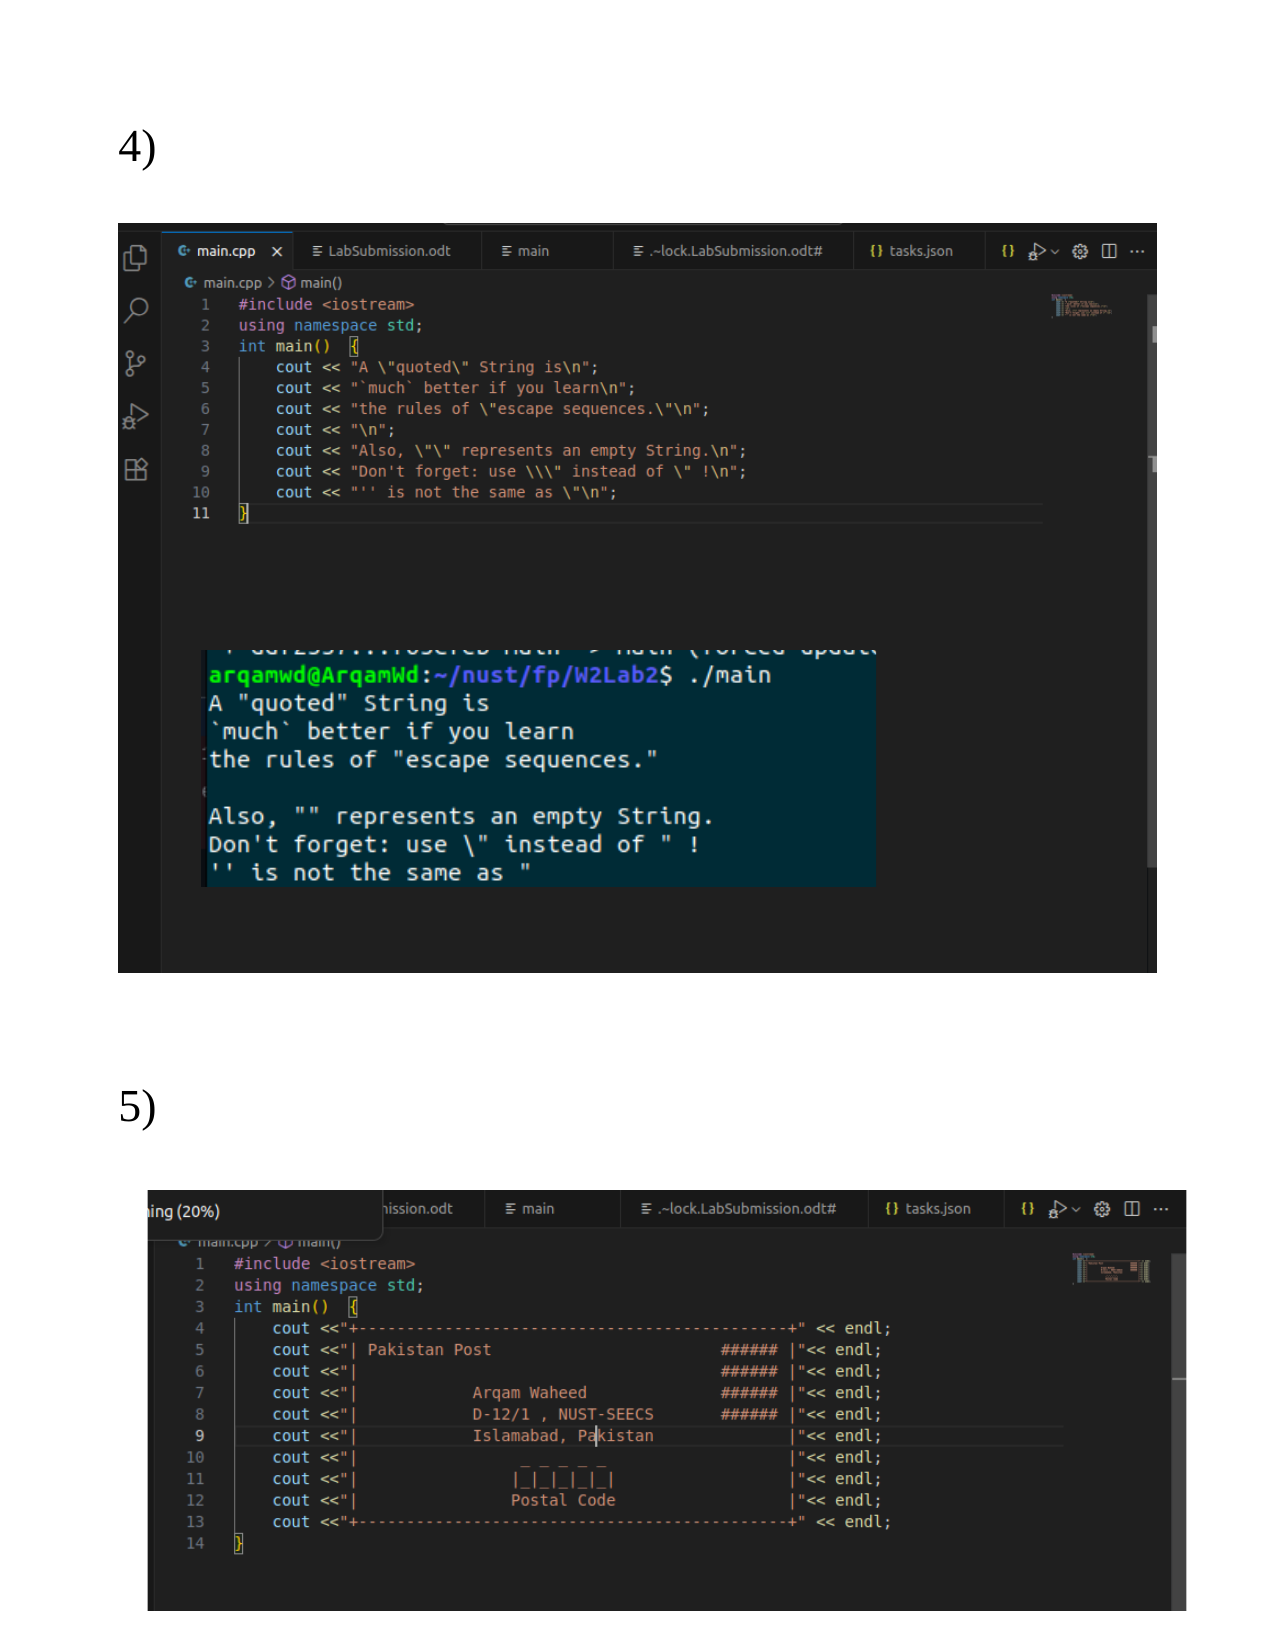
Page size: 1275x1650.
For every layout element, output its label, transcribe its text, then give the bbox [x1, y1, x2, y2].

text 5) [118, 1078, 1157, 1131]
text 4) [118, 118, 1157, 171]
picture [118, 223, 1157, 973]
picture [147, 1190, 1187, 1611]
